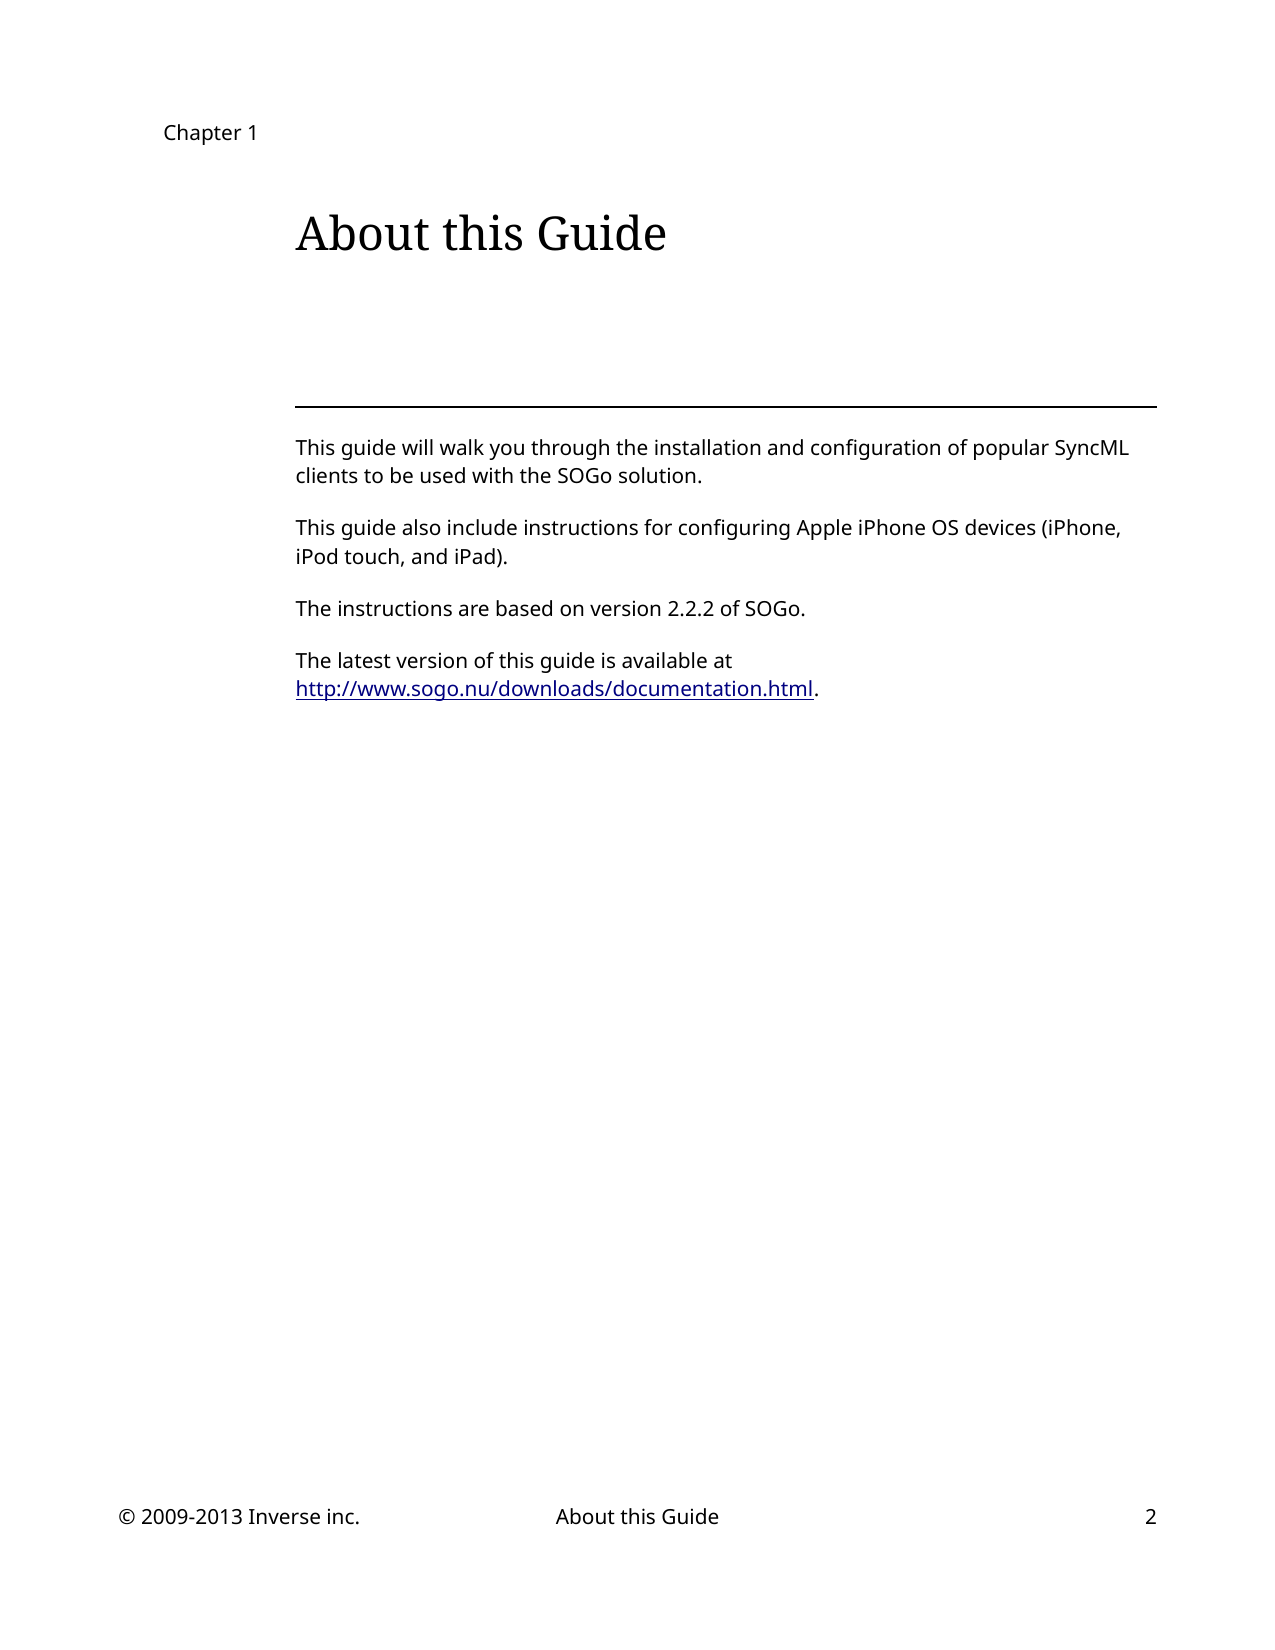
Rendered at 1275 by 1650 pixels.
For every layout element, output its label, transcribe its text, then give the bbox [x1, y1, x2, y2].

subtitle About this Guide [295, 201, 1157, 406]
text This guide will walk you through the installation and configuration of popular SyncML clients to be used with the SOGo solution. [295, 433, 1157, 490]
text This guide also include instructions for configuring Apple iPhone OS devices (iPhone, iPod touch, and iPad). [295, 513, 1157, 570]
text The latest version of this guide is available at http://www.sogo.nu/downloads/documentation.html. [295, 646, 1157, 703]
text The instructions are based on version 2.2.2 of SOGo. [295, 594, 1157, 622]
